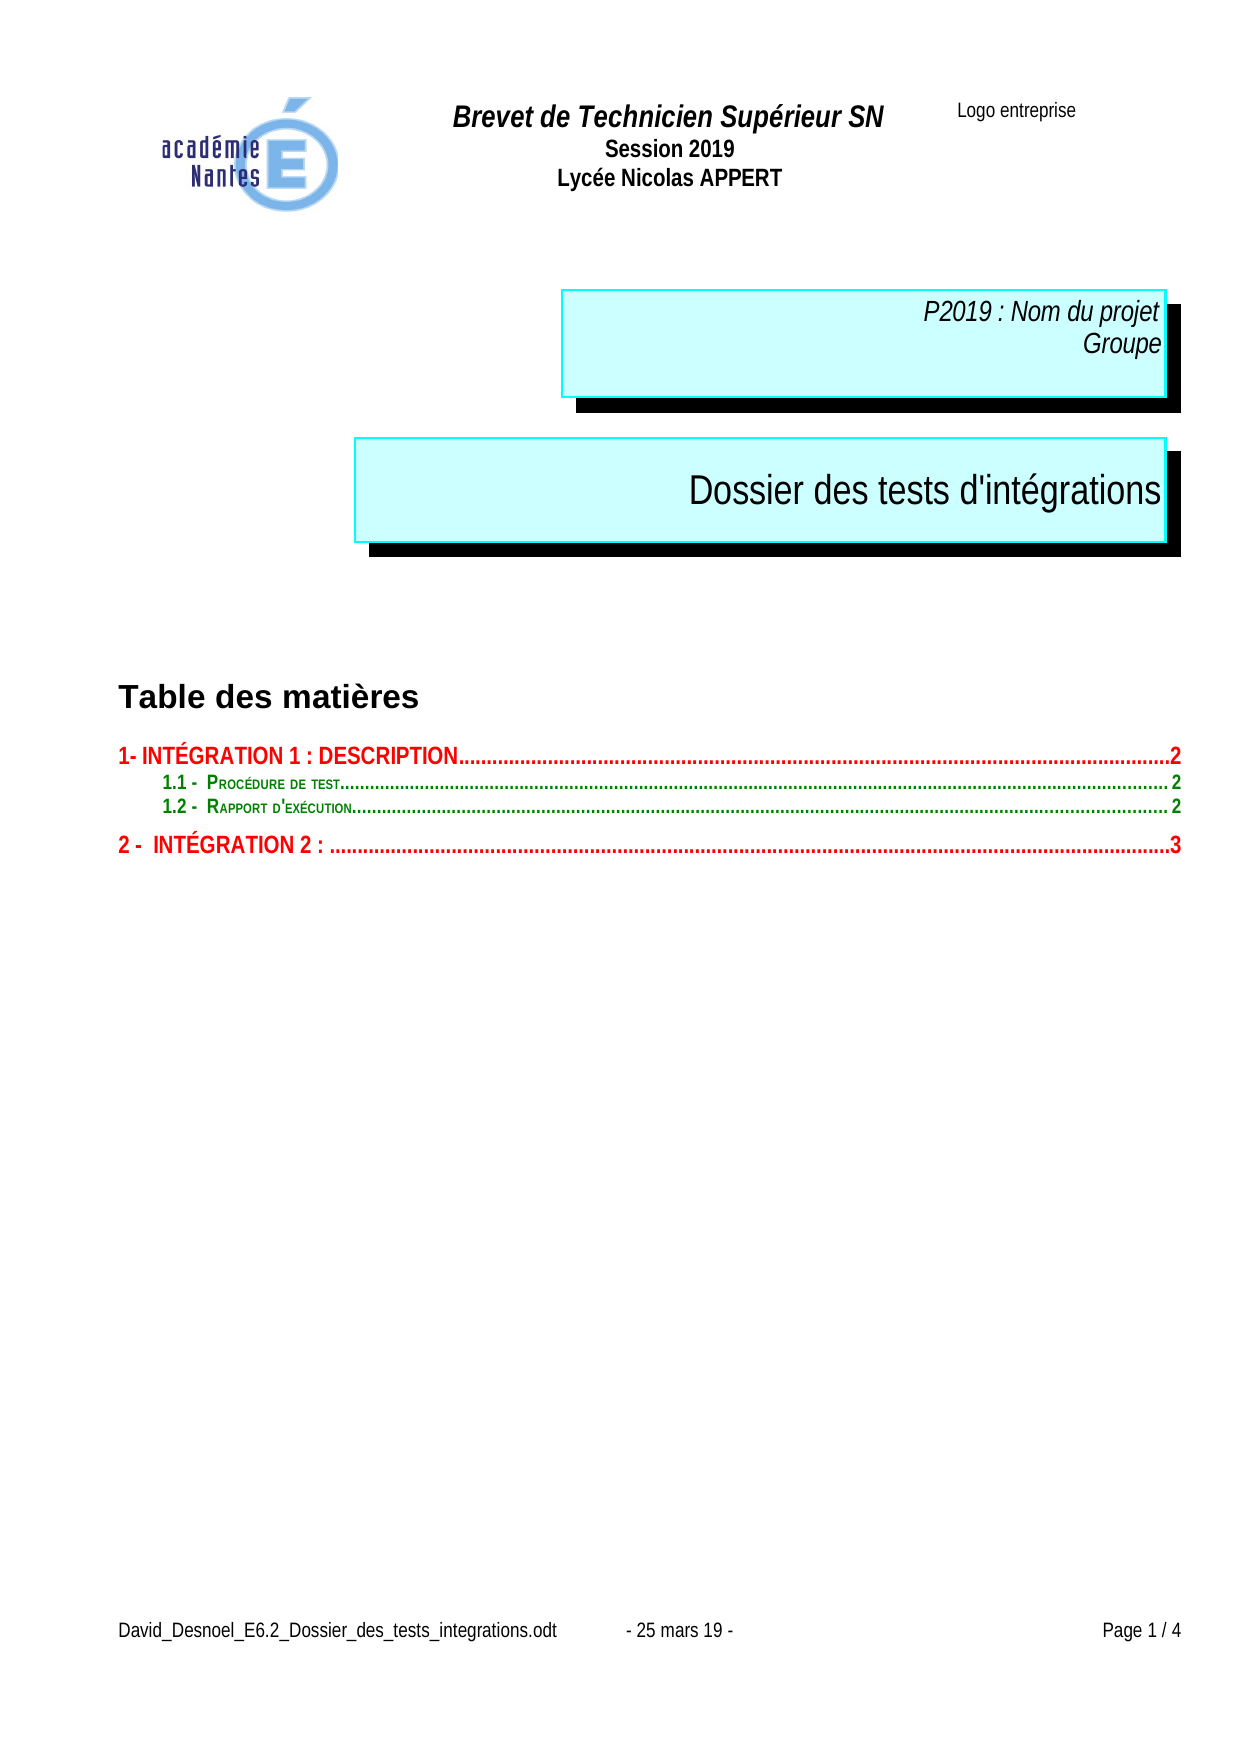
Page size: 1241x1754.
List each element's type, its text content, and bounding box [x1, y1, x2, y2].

picture [162, 97, 339, 212]
subtitle Table des matières [118, 678, 1181, 716]
text 1- Intégration 1 : Description 2 [118, 741, 1181, 769]
text Dossier des tests d'intégrations [356, 461, 1164, 509]
text P2019 : Nom du projet [563, 291, 1164, 322]
text 1.2 - Rapport d'exécution 2 [162, 793, 1181, 817]
text Groupe [563, 322, 1164, 355]
text 1.1 - Procédure de test 2 [162, 769, 1181, 793]
text 2 - Intégration 2 : ... 3 [118, 830, 1181, 859]
